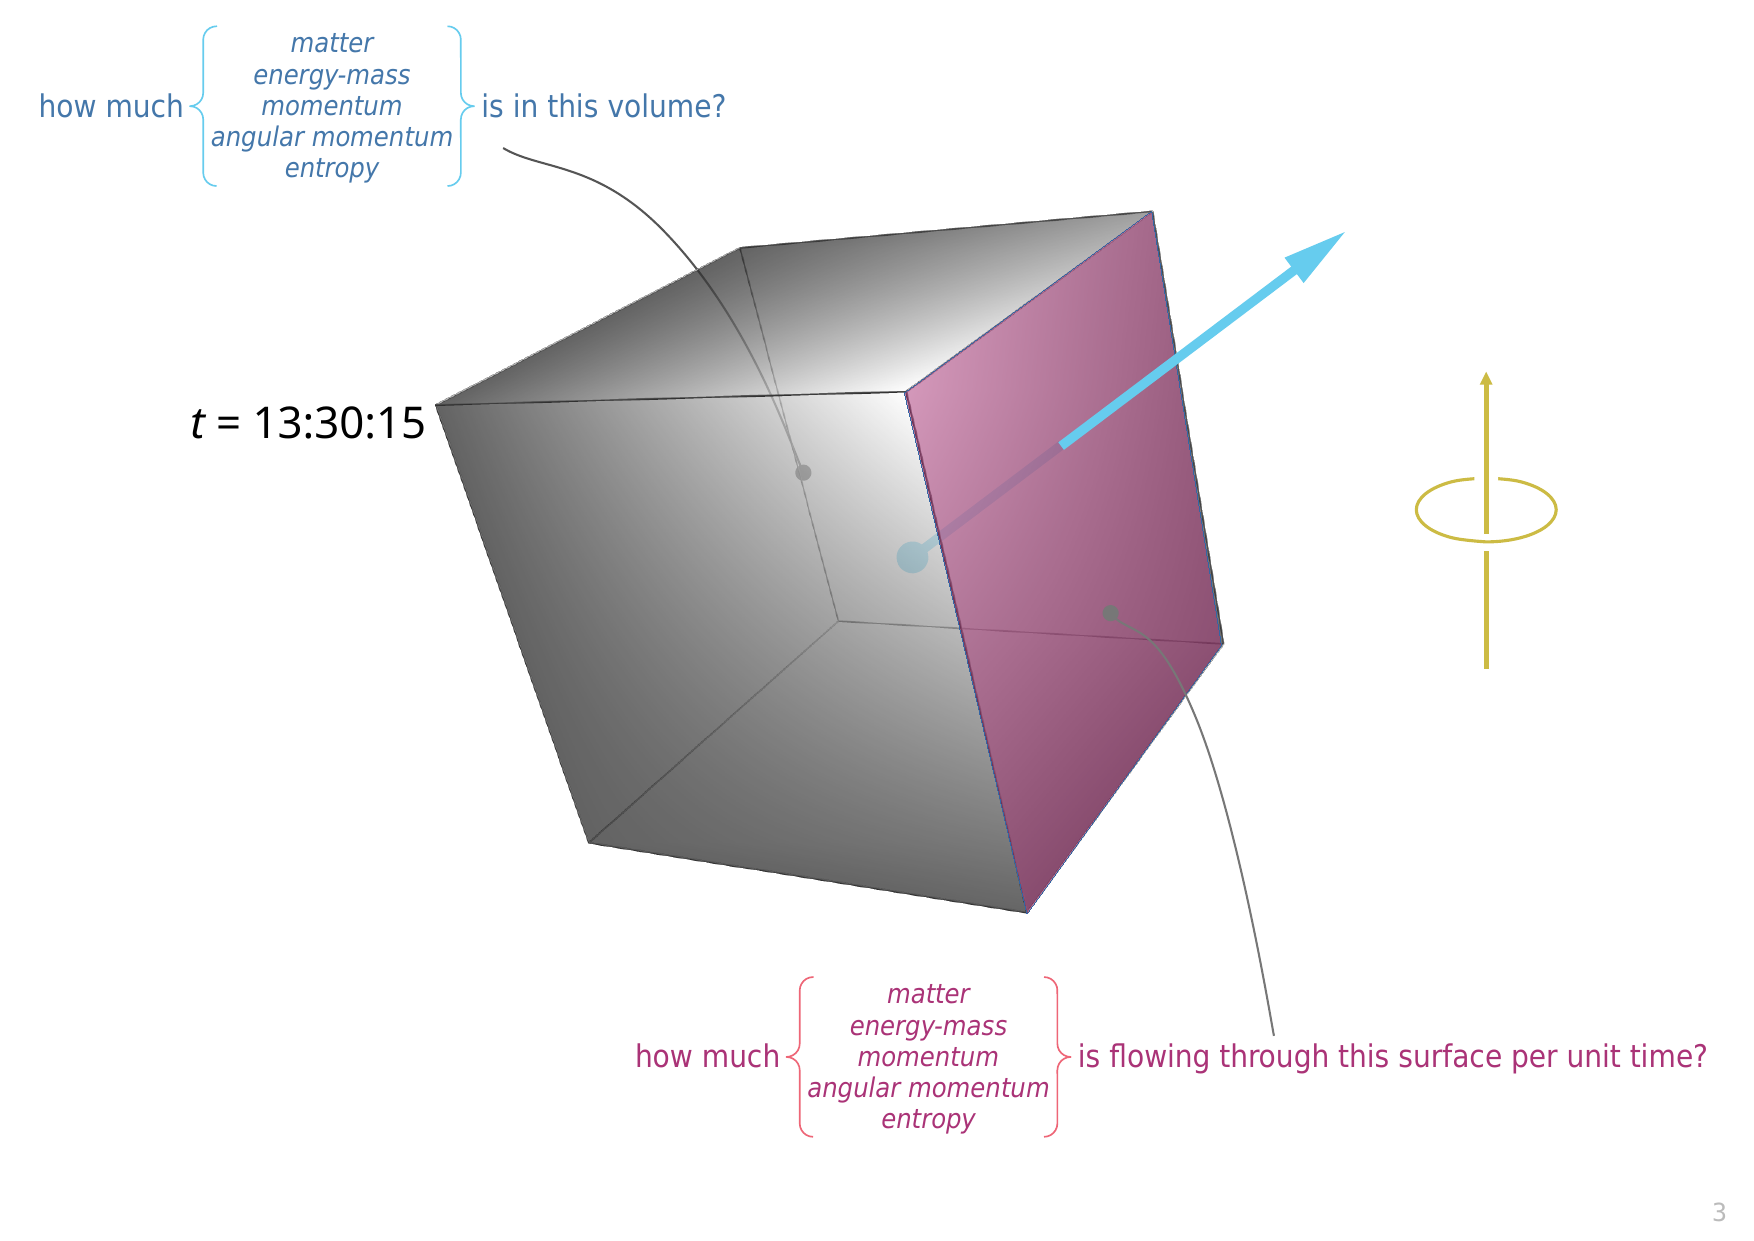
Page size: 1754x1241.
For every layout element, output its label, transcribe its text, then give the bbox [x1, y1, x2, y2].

text_box t = 13:30:15 [175, 384, 423, 444]
text_box [904, 211, 1222, 914]
text_box matter energy-mass momentum angular momentum entropy [791, 970, 1066, 1143]
text_box [1474, 466, 1484, 491]
text_box [1489, 466, 1499, 491]
text_box how much is flowing through this surface per unit time? [620, 1031, 791, 1083]
text_box how much is in this volume? [23, 80, 195, 132]
text_box matter energy-mass momentum angular momentum entropy [195, 20, 469, 193]
text_box how much is flowing through this surface per unit time? [1066, 1031, 1724, 1083]
text_box how much is in this volume? [469, 80, 742, 132]
